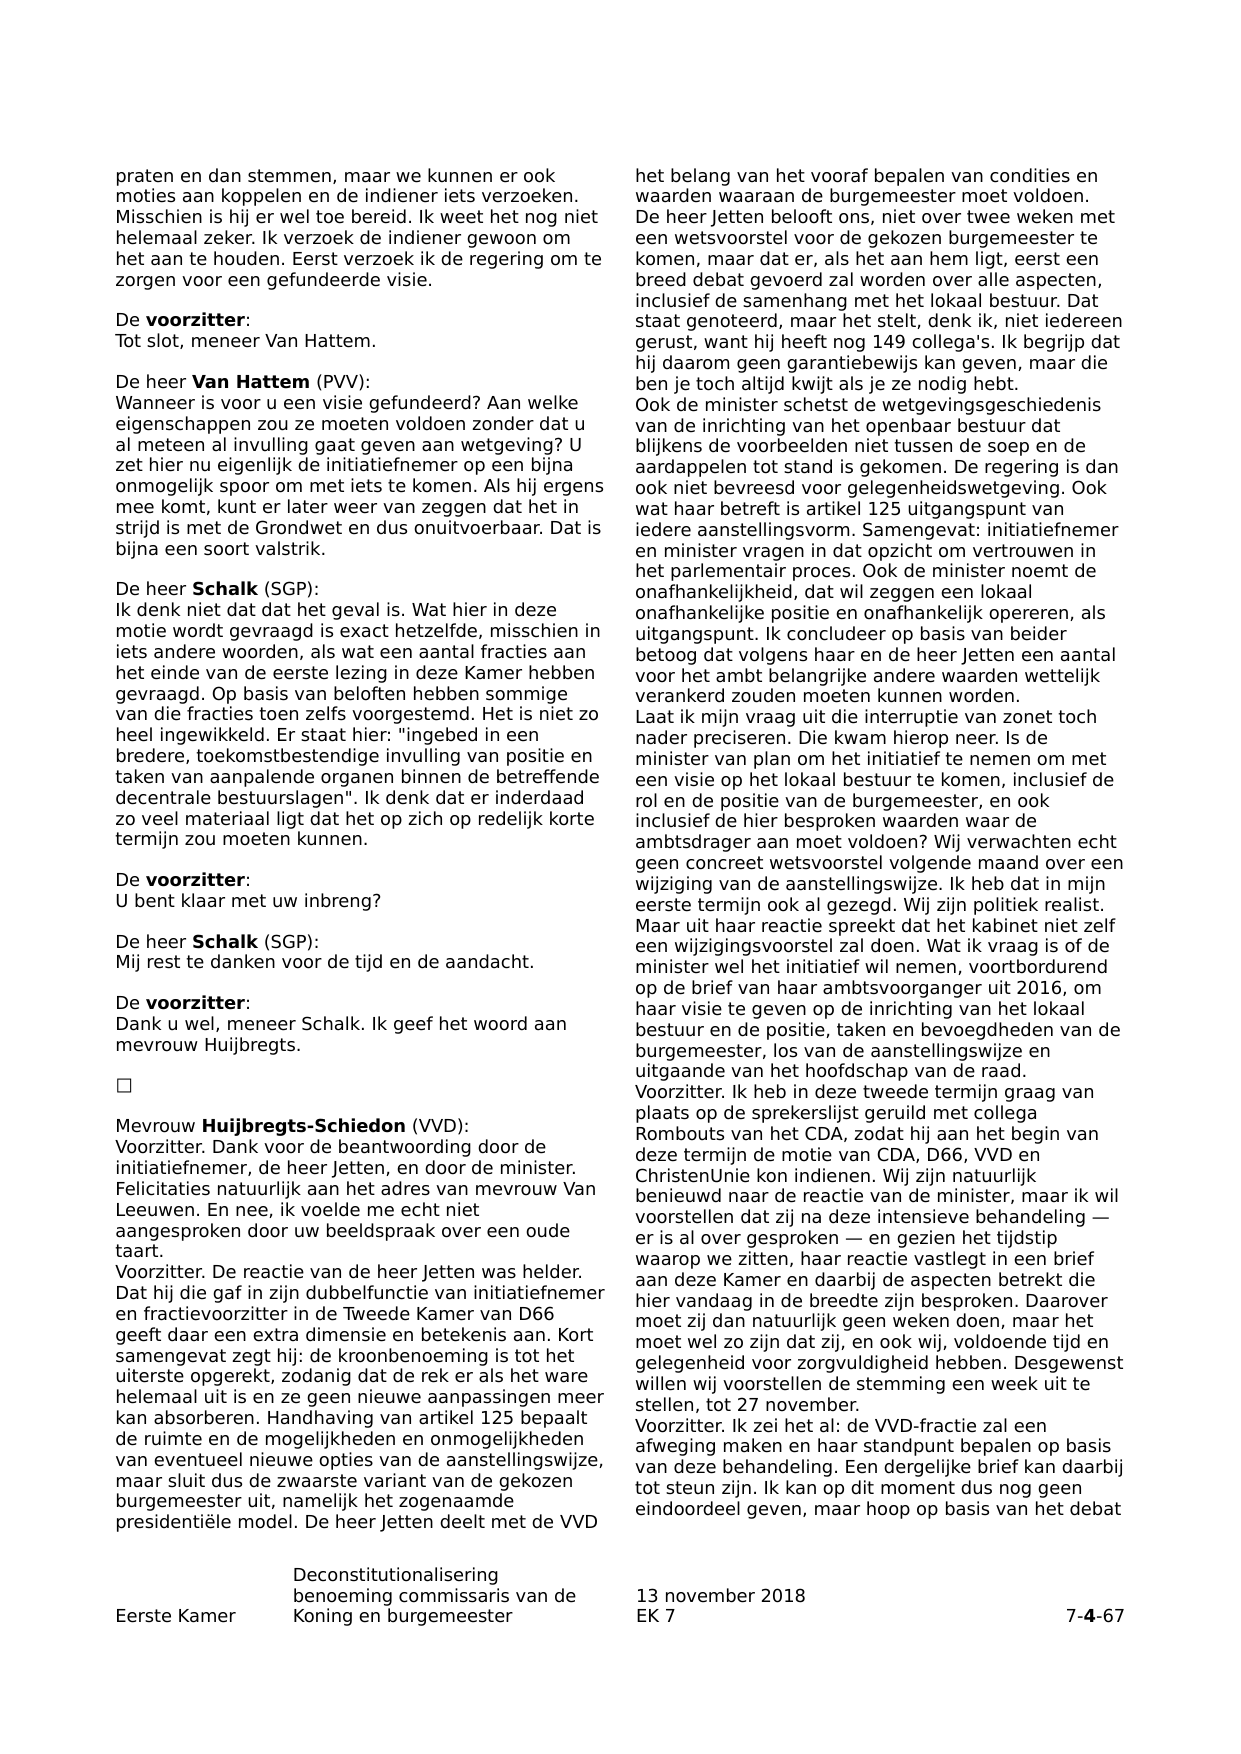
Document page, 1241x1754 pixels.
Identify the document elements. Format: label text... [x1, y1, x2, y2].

text Tot slot, meneer Van Hattem. [115, 331, 605, 352]
text De heer Schalk (SGP): [115, 579, 605, 600]
text Laat ik mijn vraag uit die interruptie van zonet toch nader preciseren. Die kwam hierop neer. Is de minister van plan om het initiatief te nemen om met een visie op het lokaal bestuur te komen, inclusief de rol en de positie van de burgemeester, en ook inclusief de hier besproken waarden waar de ambtsdrager aan moet voldoen? Wij verwachten echt geen concreet wetsvoorstel volgende maand over een wijziging van de aanstellingswijze. Ik heb dat in mijn eerste termijn ook al gezegd. Wij zijn politiek realist. Maar uit haar reactie spreekt dat het kabinet niet zelf een wijzigingsvoorstel zal doen. Wat ik vraag is of de minister wel het initiatief wil nemen, voortbordurend op de brief van haar ambtsvoorganger uit 2016, om haar visie te geven op de inrichting van het lokaal bestuur en de positie, taken en bevoegdheden van de burgemeester, los van de aanstellingswijze en uitgaande van het hoofdschap van de raad. [635, 707, 1125, 1082]
text Mij rest te danken voor de tijd en de aandacht. [115, 952, 605, 973]
text Voorzitter. Dank voor de beantwoording door de initiatiefnemer, de heer Jetten, en door de minister. Felicitaties natuurlijk aan het adres van mevrouw Van Leeuwen. En nee, ik voelde me echt niet aangesproken door uw beeldspraak over een oude taart. [115, 1137, 605, 1262]
text De heer Jetten belooft ons, niet over twee weken met een wetsvoorstel voor de gekozen burgemeester te komen, maar dat er, als het aan hem ligt, eerst een breed debat gevoerd zal worden over alle aspecten, inclusief de samenhang met het lokaal bestuur. Dat staat genoteerd, maar het stelt, denk ik, niet iedereen gerust, want hij heeft nog 149 collega's. Ik begrijp dat hij daarom geen garantiebewijs kan geven, maar die ben je toch altijd kwijt als je ze nodig hebt. [635, 207, 1125, 394]
text Voorzitter. Ik heb in deze tweede termijn graag van plaats op de sprekerslijst geruild met collega Rombouts van het CDA, zodat hij aan het begin van deze termijn de motie van CDA, D66, VVD en ChristenUnie kon indienen. Wij zijn natuurlijk benieuwd naar de reactie van de minister, maar ik wil voorstellen dat zij na deze intensieve behandeling — er is al over gesproken — en gezien het tijdstip waarop we zitten, haar reactie vastlegt in een brief aan deze Kamer en daarbij de aspecten betrekt die hier vandaag in de breedte zijn besproken. Daarover moet zij dan natuurlijk geen weken doen, maar het moet wel zo zijn dat zij, en ook wij, voldoende tijd en gelegenheid voor zorgvuldigheid hebben. Desgewenst willen wij voorstellen de stemming een week uit te stellen, tot 27 november. [635, 1082, 1125, 1415]
text De voorzitter: [115, 870, 605, 891]
text De voorzitter: [115, 310, 605, 331]
text Mevrouw Huijbregts-Schiedon (VVD): [115, 1116, 605, 1137]
text De heer Schalk (SGP): [115, 932, 605, 952]
text ⬜ [115, 1076, 605, 1096]
text U bent klaar met uw inbreng? [115, 891, 605, 912]
text Ook de minister schetst de wetgevingsgeschiedenis van de inrichting van het openbaar bestuur dat blijkens de voorbeelden niet tussen de soep en de aardappelen tot stand is gekomen. De regering is dan ook niet bevreesd voor gelegenheidswetgeving. Ook wat haar betreft is artikel 125 uitgangspunt van iedere aanstellingsvorm. Samengevat: initiatiefnemer en minister vragen in dat opzicht om vertrouwen in het parlementair proces. Ook de minister noemt de onafhankelijkheid, dat wil zeggen een lokaal onafhankelijke positie en onafhankelijk opereren, als uitgangspunt. Ik concludeer op basis van beider betoog dat volgens haar en de heer Jetten een aantal voor het ambt belangrijke andere waarden wettelijk verankerd zouden moeten kunnen worden. [635, 394, 1125, 707]
text De voorzitter: [115, 993, 605, 1014]
text De heer Van Hattem (PVV): [115, 372, 605, 393]
text praten en dan stemmen, maar we kunnen er ook moties aan koppelen en de indiener iets verzoeken. Misschien is hij er wel toe bereid. Ik weet het nog niet helemaal zeker. Ik verzoek de indiener gewoon om het aan te houden. Eerst verzoek ik de regering om te zorgen voor een gefundeerde visie. [115, 165, 605, 290]
text Voorzitter. Ik zei het al: de VVD-fractie zal een afweging maken en haar standpunt bepalen op basis van deze behandeling. Een dergelijke brief kan daarbij tot steun zijn. Ik kan op dit moment dus nog geen eindoordeel geven, maar hoop op basis van het debat [635, 1415, 1125, 1519]
text Dank u wel, meneer Schalk. Ik geef het woord aan mevrouw Huijbregts. [115, 1014, 605, 1056]
text Ik denk niet dat dat het geval is. Wat hier in deze motie wordt gevraagd is exact hetzelfde, misschien in iets andere woorden, als wat een aantal fracties aan het einde van de eerste lezing in deze Kamer hebben gevraagd. Op basis van beloften hebben sommige van die fracties toen zelfs voorgestemd. Het is niet zo heel ingewikkeld. Er staat hier: "ingebed in een bredere, toekomstbestendige invulling van positie en taken van aanpalende organen binnen de betreffende decentrale bestuurslagen". Ik denk dat er inderdaad zo veel materiaal ligt dat het op zich op redelijk korte termijn zou moeten kunnen. [115, 600, 605, 850]
text het belang van het vooraf bepalen van condities en waarden waaraan de burgemeester moet voldoen. [635, 165, 1125, 207]
text Voorzitter. De reactie van de heer Jetten was helder. Dat hij die gaf in zijn dubbelfunctie van initiatiefnemer en fractievoorzitter in de Tweede Kamer van D66 geeft daar een extra dimensie en betekenis aan. Kort samengevat zegt hij: de kroonbenoeming is tot het uiterste opgerekt, zodanig dat de rek er als het ware helemaal uit is en ze geen nieuwe aanpassingen meer kan absorberen. Handhaving van artikel 125 bepaalt de ruimte en de mogelijkheden en onmogelijkheden van eventueel nieuwe opties van de aanstellingswijze, maar sluit dus de zwaarste variant van de gekozen burgemeester uit, namelijk het zogenaamde presidentiële model. De heer Jetten deelt met de VVD [115, 1262, 605, 1533]
text Wanneer is voor u een visie gefundeerd? Aan welke eigenschappen zou ze moeten voldoen zonder dat u al meteen al invulling gaat geven aan wetgeving? U zet hier nu eigenlijk de initiatiefnemer op een bijna onmogelijk spoor om met iets te komen. Als hij ergens mee komt, kunt er later weer van zeggen dat het in strijd is met de Grondwet en dus onuitvoerbaar. Dat is bijna een soort valstrik. [115, 393, 605, 559]
